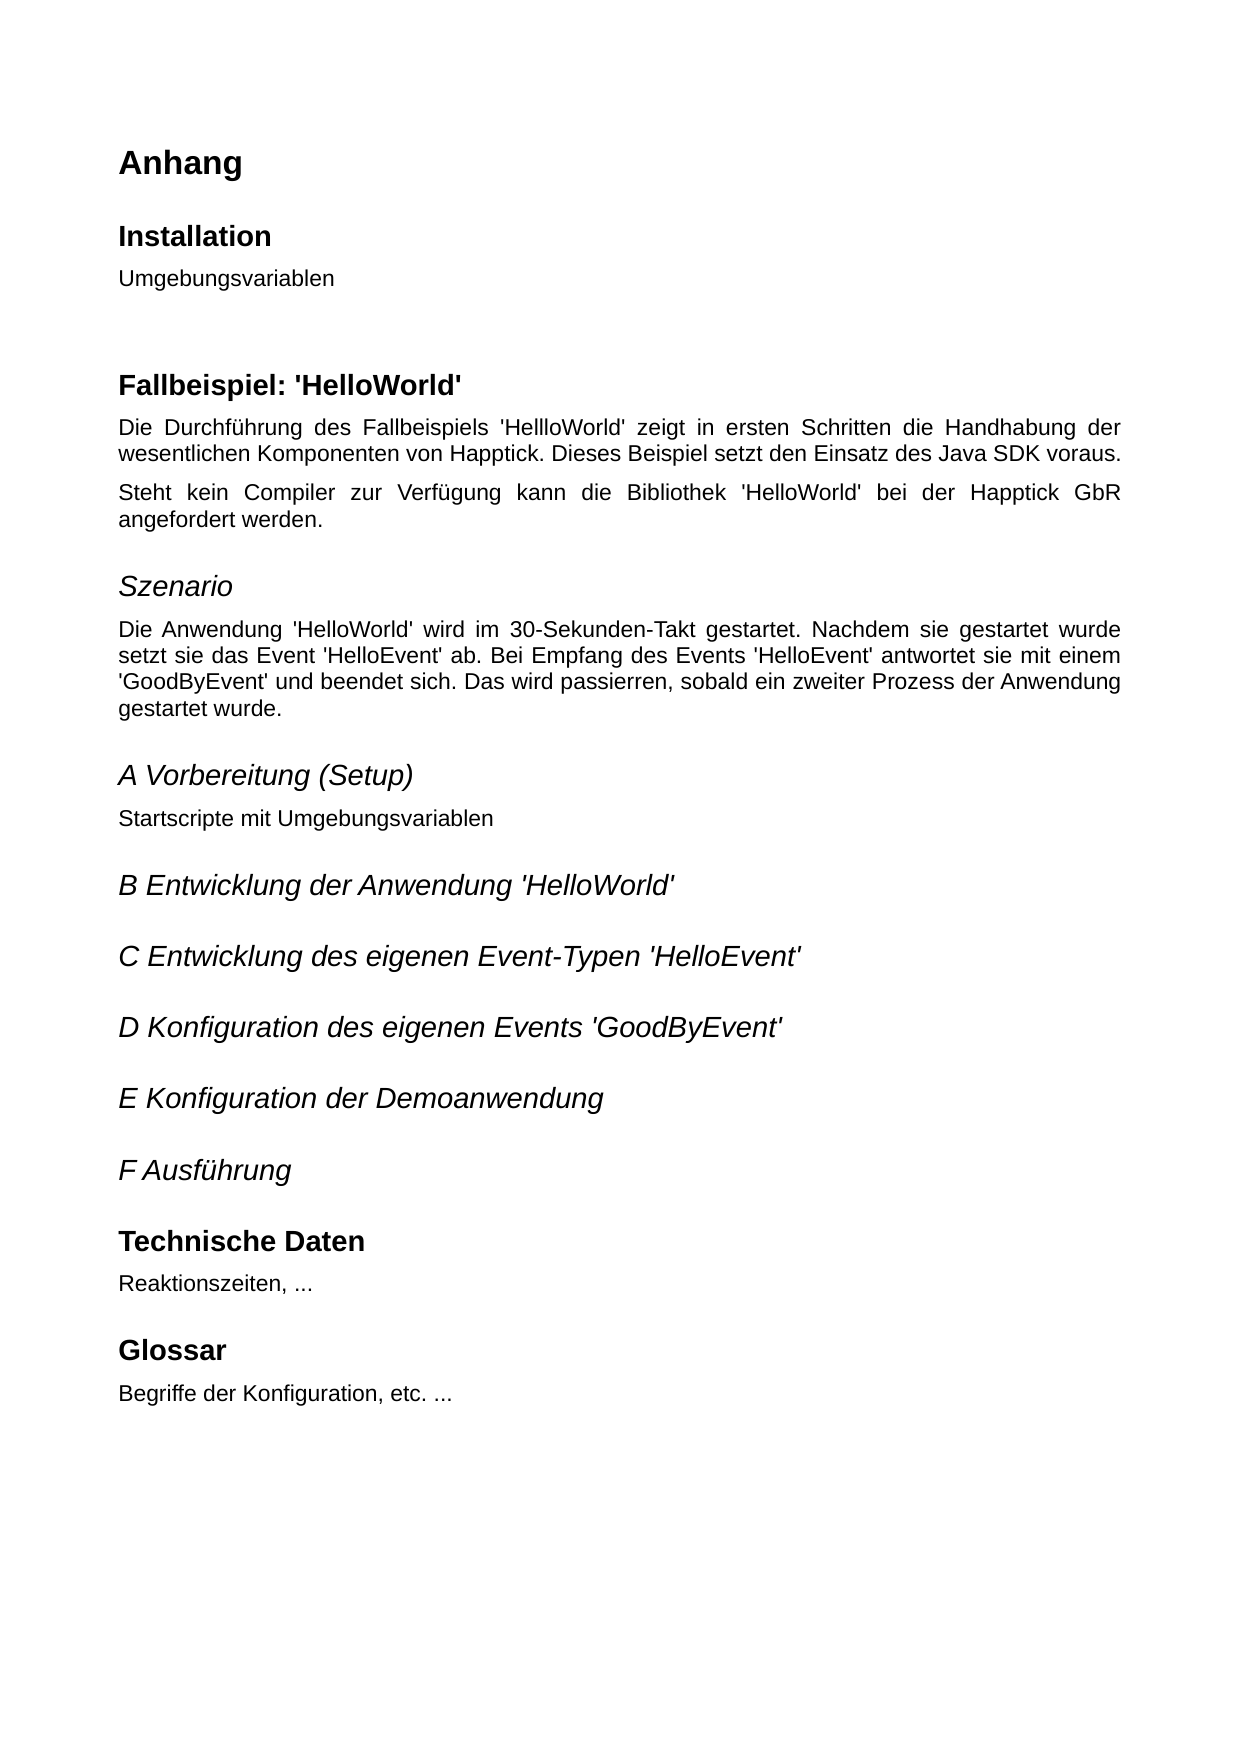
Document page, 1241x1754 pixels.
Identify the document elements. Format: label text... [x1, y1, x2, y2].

subtitle F Ausführung [118, 1152, 1122, 1186]
text Steht kein Compiler zur Verfügung kann die Bibliothek 'HelloWorld' bei der Happtick GbR angefordert werden. [118, 479, 1122, 532]
text Begriffe der Konfiguration, etc. ... [118, 1379, 1122, 1406]
text Die Anwendung 'HelloWorld' wird im 30-Sekunden-Takt gestartet. Nachdem sie gestartet wurde setzt sie das Event 'HelloEvent' ab. Bei Empfang des Events 'HelloEvent' antwortet sie mit einem 'GoodByEvent' und beendet sich. Das wird passierren, sobald ein zweiter Prozess der Anwendung gestartet wurde. [118, 616, 1122, 721]
subtitle Installation [118, 219, 1122, 253]
subtitle Szenario [118, 569, 1122, 603]
subtitle Glossar [118, 1333, 1122, 1367]
subtitle C Entwicklung des eigenen Event-Typen 'HelloEvent' [118, 939, 1122, 973]
subtitle B Entwicklung der Anwendung 'HelloWorld' [118, 868, 1122, 902]
subtitle D Konfiguration des eigenen Events 'GoodByEvent' [118, 1010, 1122, 1044]
text Die Durchführung des Fallbeispiels 'HellloWorld' zeigt in ersten Schritten die Handhabung der wesentlichen Komponenten von Happtick. Dieses Beispiel setzt den Einsatz des Java SDK voraus. [118, 414, 1122, 467]
text Reaktionszeiten, ... [118, 1269, 1122, 1296]
text Umgebungsvariablen [118, 265, 1122, 292]
subtitle E Konfiguration der Demoanwendung [118, 1081, 1122, 1115]
text Startscripte mit Umgebungsvariablen [118, 804, 1122, 831]
subtitle Technische Daten [118, 1223, 1122, 1257]
subtitle Fallbeispiel: 'HelloWorld' [118, 368, 1122, 402]
subtitle Anhang [118, 143, 1122, 182]
subtitle A Vorbereitung (Setup) [118, 758, 1122, 792]
